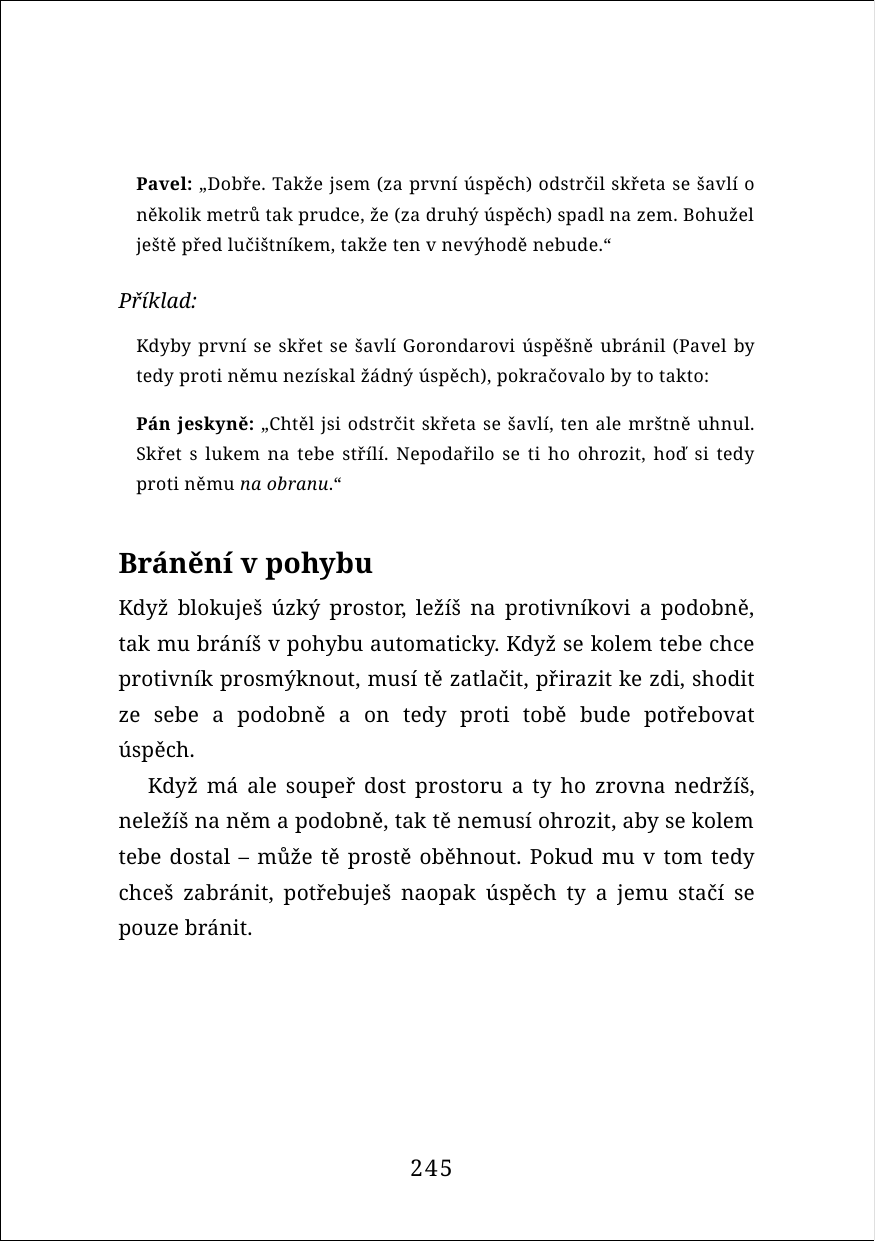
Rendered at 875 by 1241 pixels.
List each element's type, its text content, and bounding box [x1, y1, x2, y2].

text Když blokuješ úzký prostor, ležíš na protivníkovi a podobně, tak mu bráníš v pohybu automaticky. Když se kolem tebe chce protivník prosmýknout, musí tě zatlačit, přirazit ke zdi, shodit ze sebe a podobně a on tedy proti tobě bude potřebovat úspěch. Když má ale soupeř dost prostoru a ty ho zrovna nedržíš, neležíš na něm a podobně, tak tě nemusí ohrozit, aby se kolem tebe dostal – může tě prostě oběhnout. Pokud mu v tom tedy chceš zabránit, potřebuješ naopak úspěch ty a jemu stačí se pouze bránit. [118, 593, 756, 942]
text Pán jeskyně: „Chtěl jsi odstrčit skřeta se šavlí, ten ale mrštně uhnul. Skřet s lukem na tebe střílí. Nepodařilo se ti ho ohrozit, hoď si tedy proti němu na obranu.“ [136, 411, 756, 496]
text Kdyby první se skřet se šavlí Gorondarovi úspěšně ubránil (Pavel by tedy proti němu nezískal žádný úspěch), pokračovalo by to takto: [136, 333, 756, 388]
text Pavel: „Dobře. Takže jsem (za první úspěch) odstrčil skřeta se šavlí o několik metrů tak prudce, že (za druhý úspěch) spadl na zem. Bohužel ještě před lučištníkem, takže ten v nevýhodě nebude.“ [136, 172, 756, 256]
subtitle Bránění v pohybu [118, 543, 756, 582]
text Příklad: [118, 286, 756, 314]
